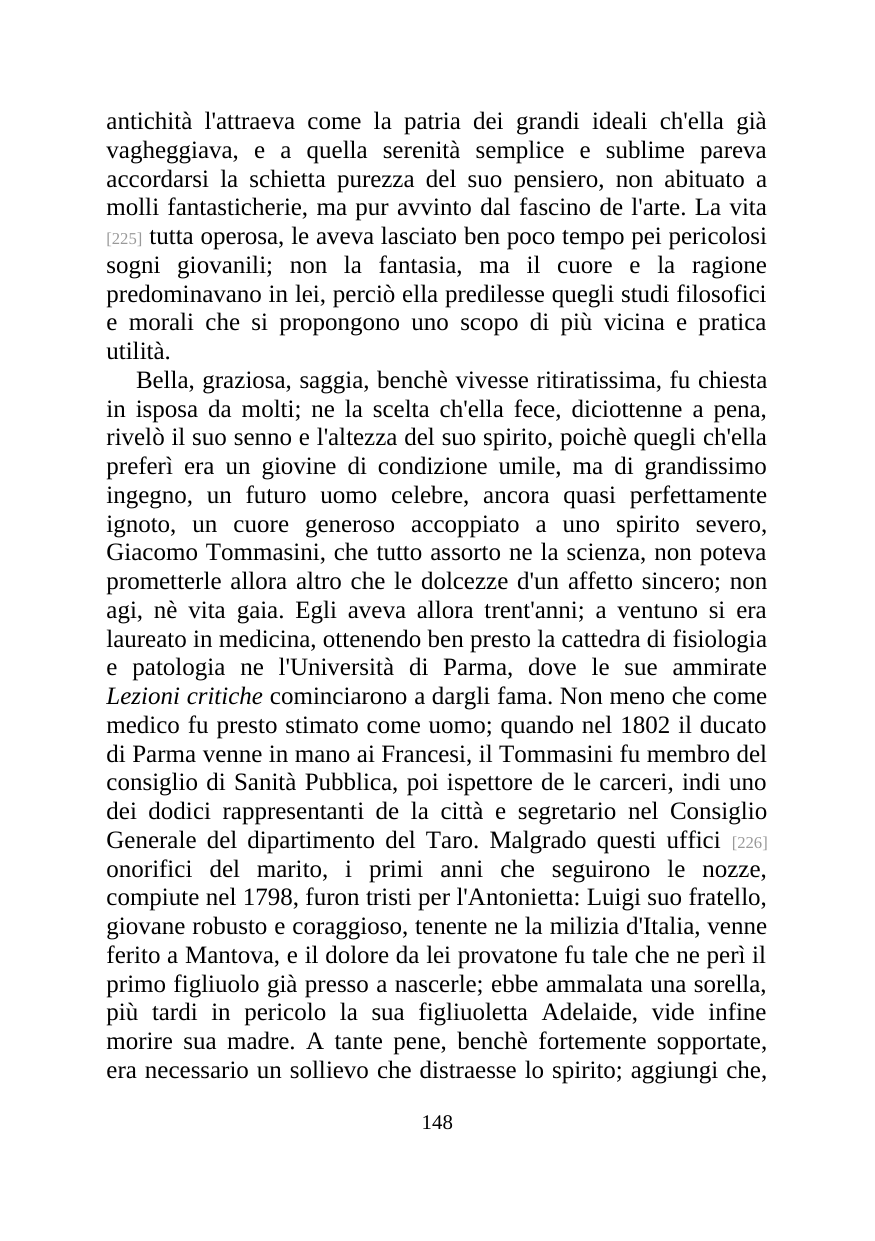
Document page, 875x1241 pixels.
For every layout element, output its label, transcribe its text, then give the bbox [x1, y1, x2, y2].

text antichità l'attraeva come la patria dei grandi ideali ch'ella già vagheggiava, e a quella serenità semplice e sublime pareva accordarsi la schietta purezza del suo pensiero, non abituato a molli fantasticherie, ma pur avvinto dal fascino de l'arte. La vita [225] tutta operosa, le aveva lasciato ben poco tempo pei pericolosi sogni giovanili; non la fantasia, ma il cuore e la ragione predominavano in lei, perciò ella predilesse quegli studi filosofici e morali che si propongono uno scopo di più vicina e pratica utilità. [106, 106, 768, 365]
text Bella, graziosa, saggia, benchè vivesse ritiratissima, fu chiesta in isposa da molti; ne la scelta ch'ella fece, diciottenne a pena, rivelò il suo senno e l'altezza del suo spirito, poichè quegli ch'ella preferì era un giovine di condizione umile, ma di grandissimo ingegno, un futuro uomo celebre, ancora quasi perfettamente ignoto, un cuore generoso accoppiato a uno spirito severo, Giacomo Tommasini, che tutto assorto ne la scienza, non poteva prometterle allora altro che le dolcezze d'un affetto sincero; non agi, nè vita gaia. Egli aveva allora trent'anni; a ventuno si era laureato in medicina, ottenendo ben presto la cattedra di fisiologia e patologia ne l'Università di Parma, dove le sue ammirate Lezioni critiche cominciarono a dargli fama. Non meno che come medico fu presto stimato come uomo; quando nel 1802 il ducato di Parma venne in mano ai Francesi, il Tommasini fu membro del consiglio di Sanità Pubblica, poi ispettore de le carceri, indi uno dei dodici rappresentanti de la città e segretario nel Consiglio Generale del dipartimento del Taro. Malgrado questi uffici [226] onorifici del marito, i primi anni che seguirono le nozze, compiute nel 1798, furon tristi per l'Antonietta: Luigi suo fratello, giovane robusto e coraggioso, tenente ne la milizia d'Italia, venne ferito a Mantova, e il dolore da lei provatone fu tale che ne perì il primo figliuolo già presso a nascerle; ebbe ammalata una sorella, più tardi in pericolo la sua figliuoletta Adelaide, vide infine morire sua madre. A tante pene, benchè fortemente sopportate, era necessario un sollievo che distraesse lo spirito; aggiungi che, [106, 365, 768, 1084]
